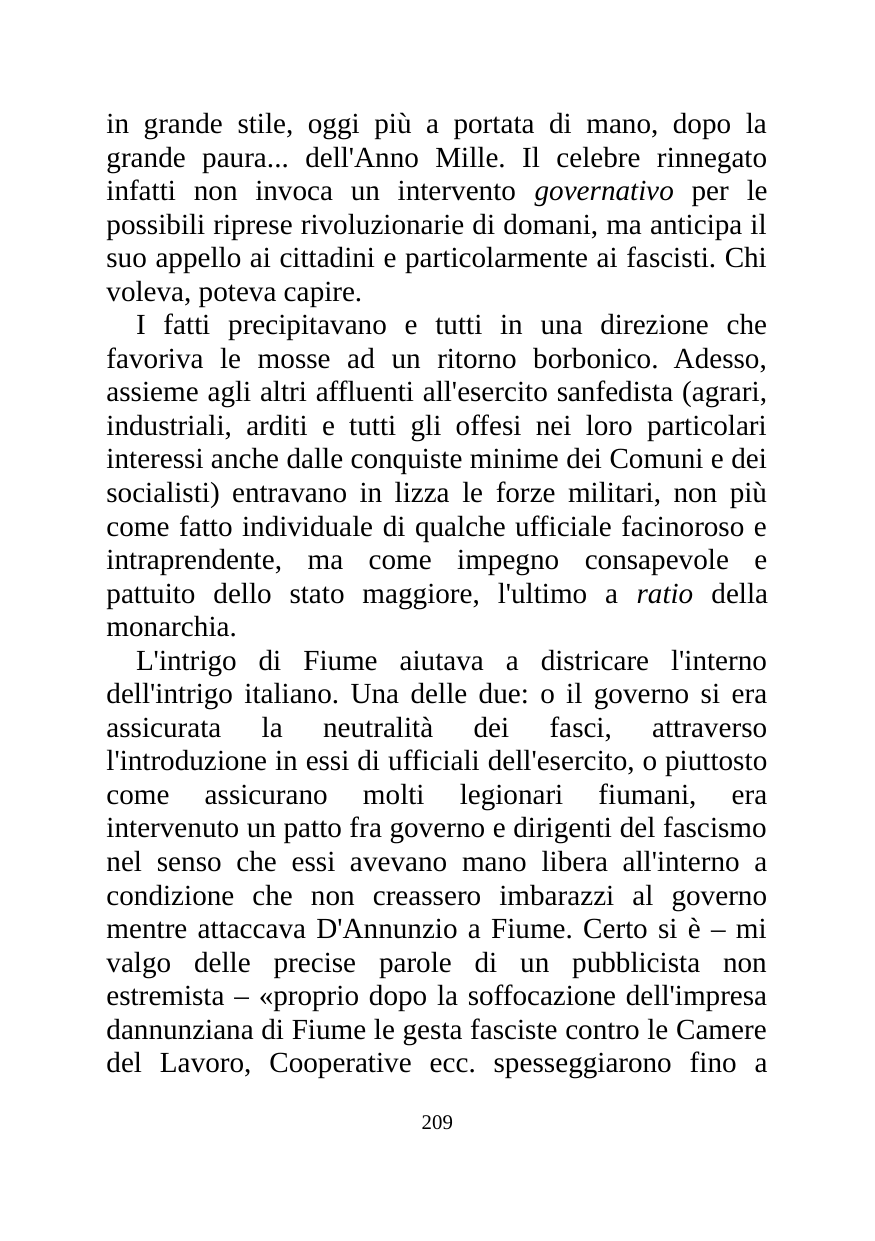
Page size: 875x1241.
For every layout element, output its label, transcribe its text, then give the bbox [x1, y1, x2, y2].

text L'intrigo di Fiume aiutava a districare l'interno dell'intrigo italiano. Una delle due: o il governo si era assicurata la neutralità dei fasci, attraverso l'introduzione in essi di ufficiali dell'esercito, o piuttosto come assicurano molti legionari fiumani, era intervenuto un patto fra governo e dirigenti del fascismo nel senso che essi avevano mano libera all'interno a condizione che non creassero imbarazzi al governo mentre attaccava D'Annunzio a Fiume. Certo si è – mi valgo delle precise parole di un pubblicista non estremista – «proprio dopo la soffocazione dell'impresa dannunziana di Fiume le gesta fasciste contro le Camere del Lavoro, Cooperative ecc. spesseggiarono fino a [106, 643, 768, 1079]
text I fatti precipitavano e tutti in una direzione che favoriva le mosse ad un ritorno borbonico. Adesso, assieme agli altri affluenti all'esercito sanfedista (agrari, industriali, arditi e tutti gli offesi nei loro particolari interessi anche dalle conquiste minime dei Comuni e dei socialisti) entravano in lizza le forze militari, non più come fatto individuale di qualche ufficiale facinoroso e intraprendente, ma come impegno consapevole e pattuito dello stato maggiore, l'ultimo a ratio della monarchia. [106, 307, 768, 643]
text in grande stile, oggi più a portata di mano, dopo la grande paura... dell'Anno Mille. Il celebre rinnegato infatti non invoca un intervento governativo per le possibili riprese rivoluzionarie di domani, ma anticipa il suo appello ai cittadini e particolarmente ai fascisti. Chi voleva, poteva capire. [106, 106, 768, 307]
